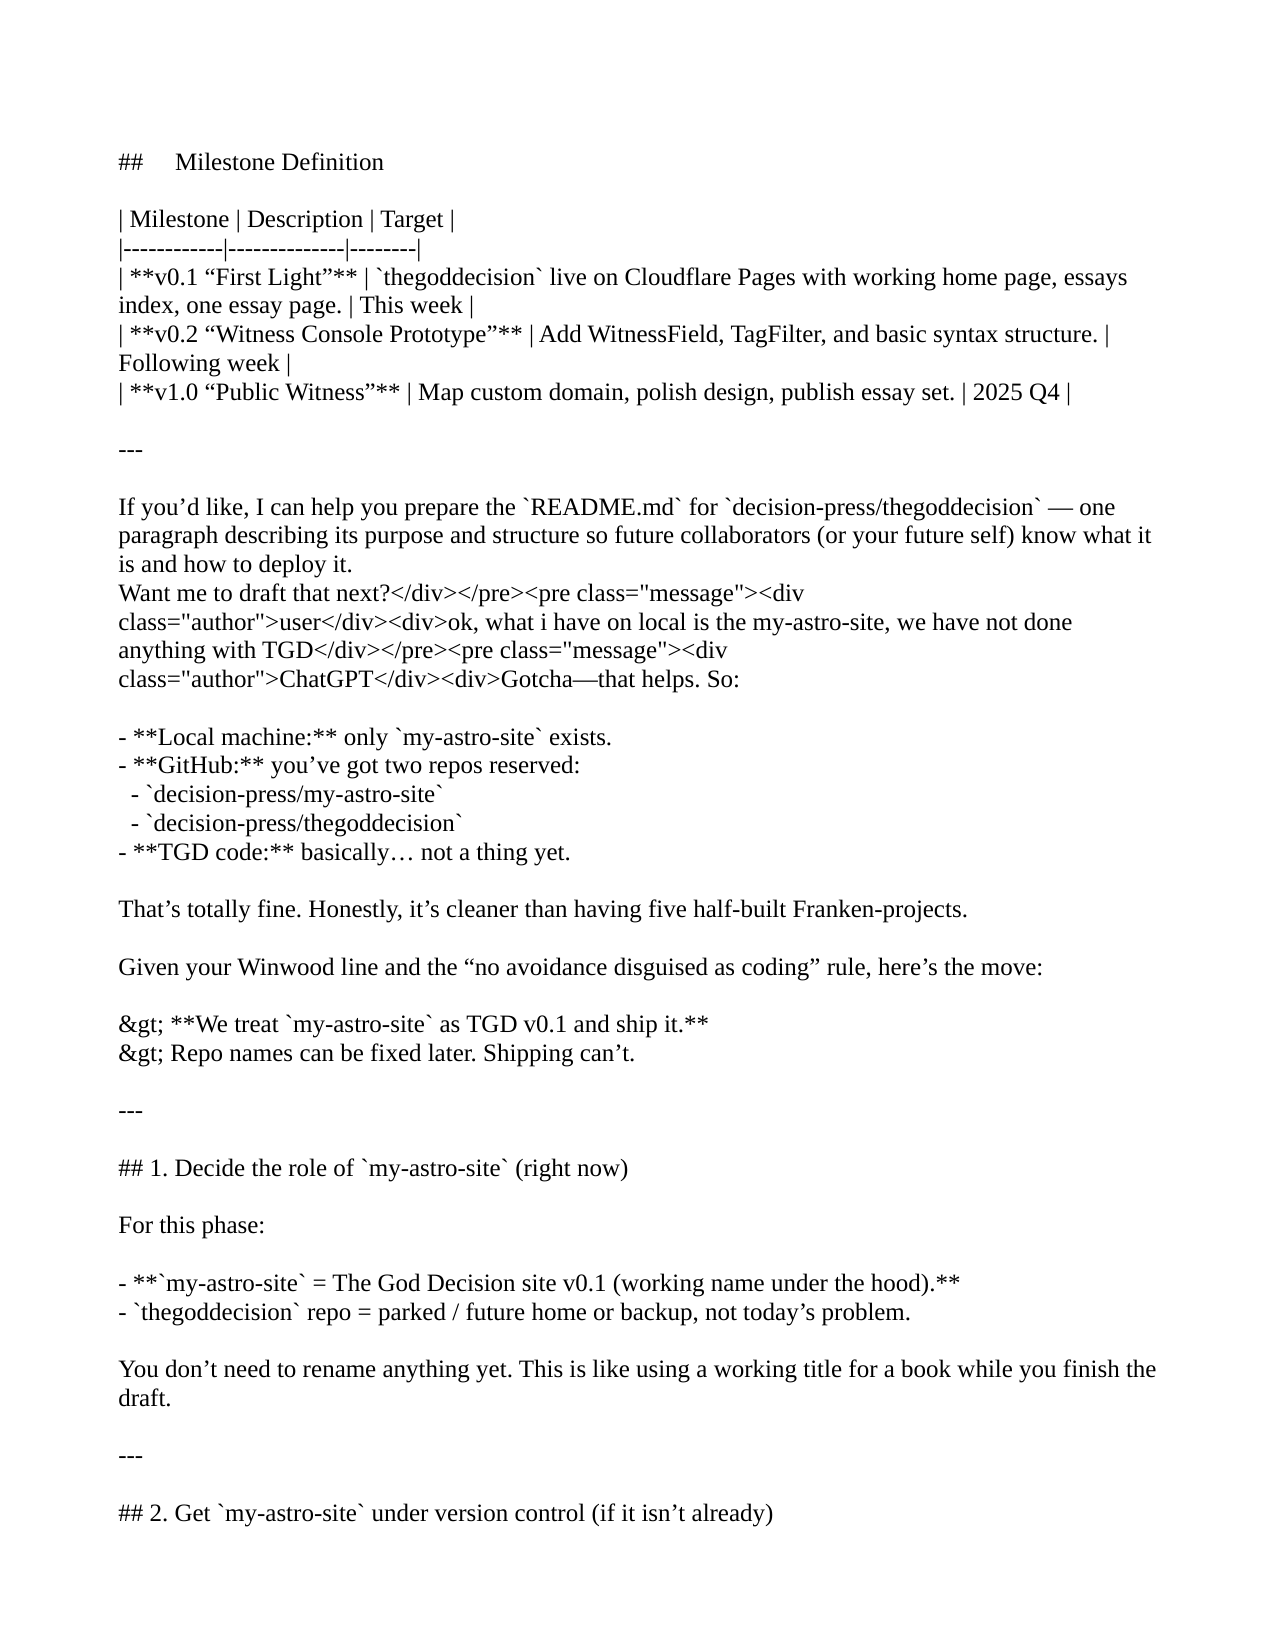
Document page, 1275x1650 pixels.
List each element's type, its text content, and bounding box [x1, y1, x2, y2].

text If you’d like, I can help you prepare the `README.md` for `decision-press/thegoddecision` — one paragraph describing its purpose and structure so future collaborators (or your future self) know what it is and how to deploy it. [118, 492, 1157, 578]
text For this phase: [118, 1211, 1157, 1239]
text Want me to draft that next?</div></pre><pre class="message"><div class="author">user</div><div>ok, what i have on local is the my-astro-site, we have not done anything with TGD</div></pre><pre class="message"><div class="author">ChatGPT</div><div>Gotcha—that helps. So: [118, 578, 1157, 693]
text - **GitHub:** you’ve got two repos reserved: [118, 751, 1157, 779]
text --- [118, 434, 1157, 463]
text - **`my-astro-site` = The God Decision site v0.1 (working name under the hood).** [118, 1268, 1157, 1297]
text --- [118, 1096, 1157, 1124]
text - `decision-press/thegoddecision` [118, 808, 1157, 837]
text ## 1. Decide the role of `my-astro-site` (right now) [118, 1153, 1157, 1182]
text |------------|--------------|--------| [118, 233, 1157, 262]
text That’s totally fine. Honestly, it’s cleaner than having five half-built Franken-projects. [118, 894, 1157, 923]
text - **Local machine:** only `my-astro-site` exists. [118, 722, 1157, 751]
text | **v0.1 “First Light”** | `thegoddecision` live on Cloudflare Pages with working home page, essays index, one essay page. | This week | [118, 262, 1157, 319]
text - **TGD code:** basically… not a thing yet. [118, 837, 1157, 866]
text ## 🎯 Milestone Definition [118, 147, 1157, 176]
text Given your Winwood line and the “no avoidance disguised as coding” rule, here’s the move: [118, 952, 1157, 981]
text --- [118, 1441, 1157, 1469]
text - `decision-press/my-astro-site` [118, 779, 1157, 808]
text - `thegoddecision` repo = parked / future home or backup, not today’s problem. [118, 1297, 1157, 1326]
text ## 2. Get `my-astro-site` under version control (if it isn’t already) [118, 1498, 1157, 1527]
text | **v0.2 “Witness Console Prototype”** | Add WitnessField, TagFilter, and basic syntax structure. | Following week | [118, 319, 1157, 377]
text &gt; Repo names can be fixed later. Shipping can’t. [118, 1038, 1157, 1067]
text | **v1.0 “Public Witness”** | Map custom domain, polish design, publish essay set. | 2025 Q4 | [118, 377, 1157, 406]
text | Milestone | Description | Target | [118, 204, 1157, 233]
text You don’t need to rename anything yet. This is like using a working title for a book while you finish the draft. [118, 1354, 1157, 1412]
text &gt; **We treat `my-astro-site` as TGD v0.1 and ship it.** [118, 1009, 1157, 1038]
